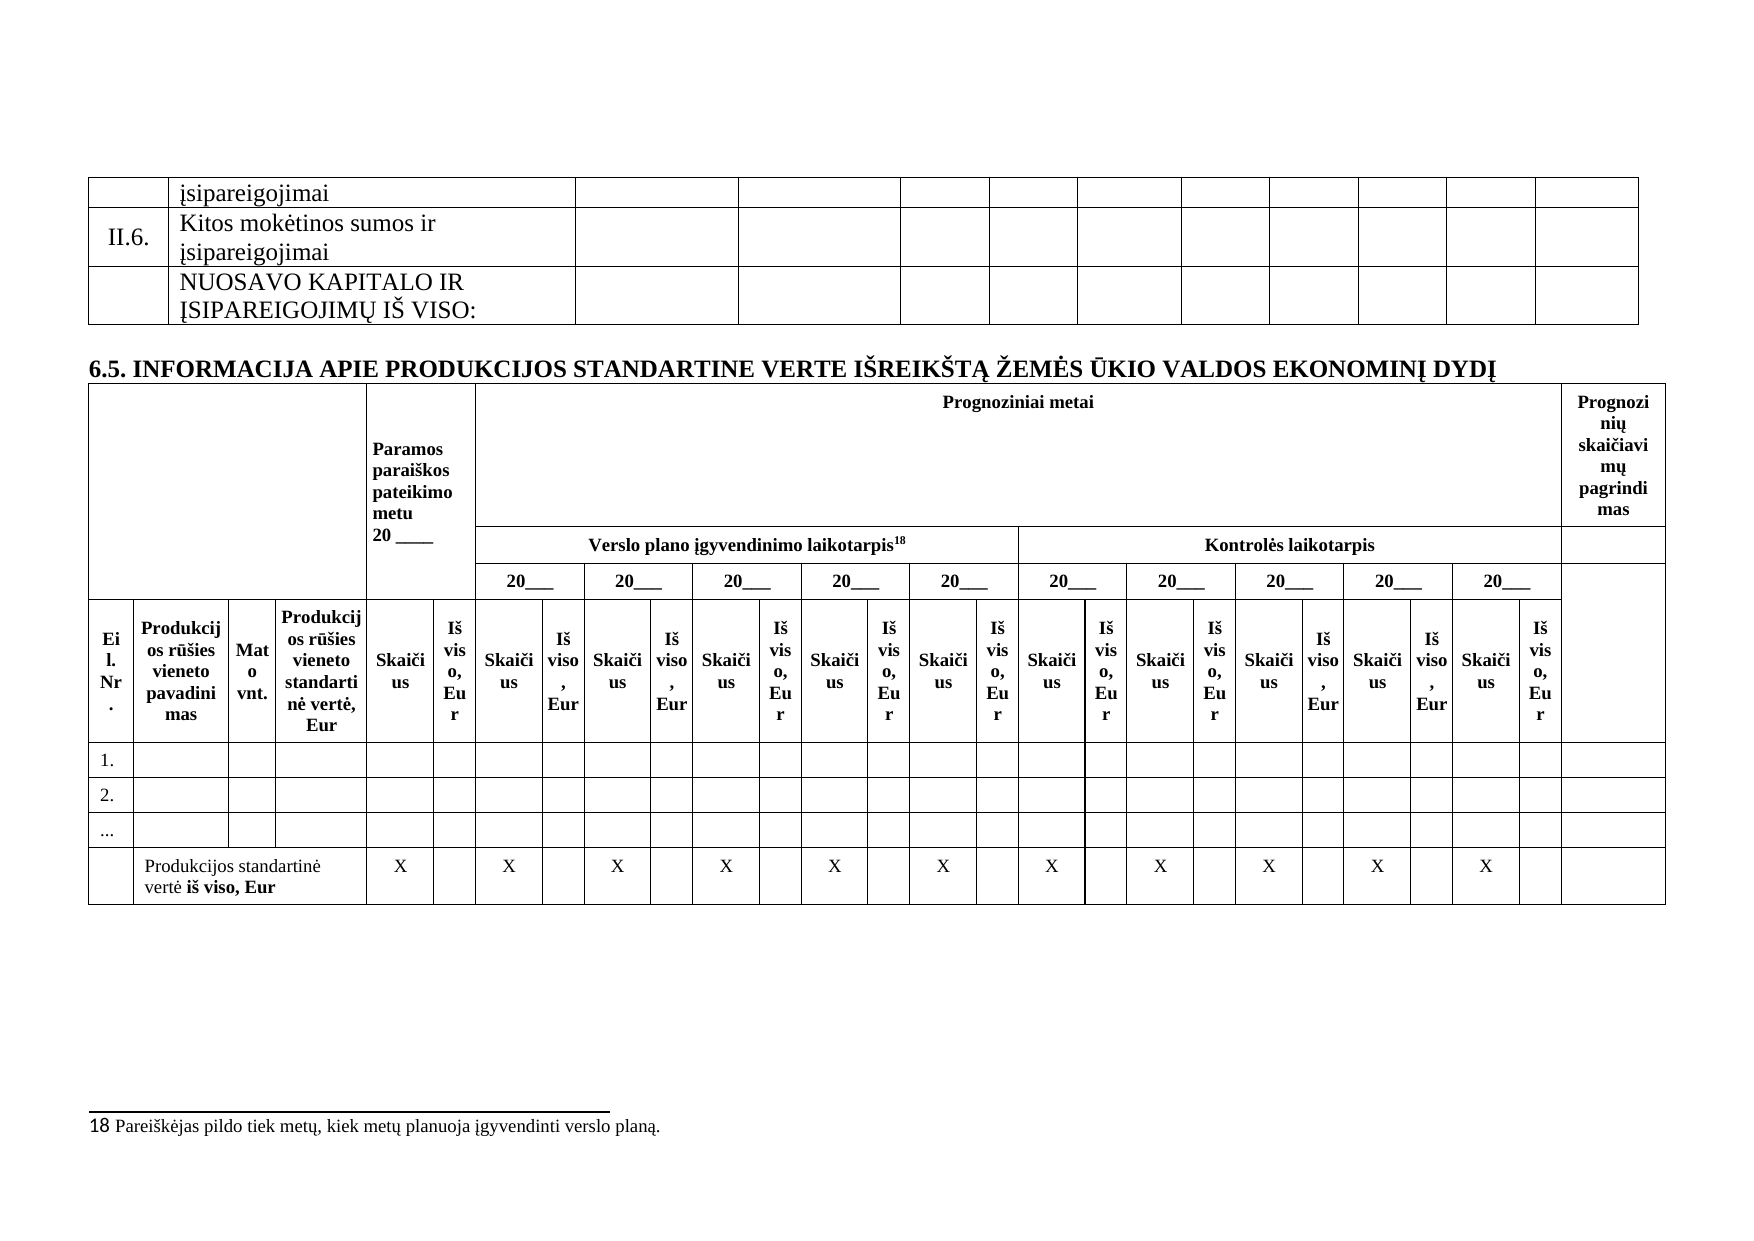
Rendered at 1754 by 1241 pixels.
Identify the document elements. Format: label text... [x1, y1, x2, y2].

table_cell [868, 848, 909, 904]
table_cell [760, 813, 801, 847]
table_cell [1562, 527, 1665, 562]
table_cell [367, 813, 433, 847]
table_cell [1562, 564, 1665, 742]
table_cell Skaičius [367, 600, 433, 742]
table_cell [760, 848, 801, 904]
table_cell [1453, 778, 1519, 812]
table_cell [1359, 267, 1446, 324]
table_cell [1359, 208, 1446, 266]
table_cell [576, 267, 738, 324]
table_cell [990, 208, 1077, 266]
table_cell Skaičius [802, 600, 867, 742]
table_cell Kitos mokėtinos sumos ir įsipareigojimai [169, 208, 575, 266]
table_cell [1127, 813, 1193, 847]
table_header Prognoziniai metai [476, 384, 1561, 526]
table_cell [434, 848, 475, 904]
table_cell [229, 743, 275, 777]
table_header Prognozinių skaičiavimų pagrindimas [1562, 384, 1665, 526]
table_cell [910, 743, 976, 777]
table_cell [1411, 813, 1452, 847]
table_cell [739, 267, 900, 324]
table_cell [1236, 743, 1302, 777]
table_cell [990, 267, 1077, 324]
table_cell 2. [89, 778, 133, 812]
table_cell [1344, 778, 1410, 812]
table_cell Iš viso, Eur [760, 600, 801, 742]
table_cell [1270, 178, 1358, 207]
table_cell 20___ [1127, 564, 1235, 599]
table_cell Iš viso, Eur [1411, 600, 1452, 742]
table_cell [977, 813, 1018, 847]
table_cell 20___ [1236, 564, 1343, 599]
table_cell [1447, 208, 1535, 266]
table_cell 20___ [1453, 564, 1561, 599]
table_cell Iš viso, Eur [651, 600, 692, 742]
table_cell [1078, 267, 1181, 324]
table_cell [89, 178, 168, 207]
table_cell 20___ [585, 564, 692, 599]
table_cell Iš viso, Eur [1303, 600, 1343, 742]
table_cell [693, 813, 759, 847]
table_cell [1520, 813, 1561, 847]
table_cell [1270, 267, 1358, 324]
table_cell II.6. [89, 208, 168, 266]
table_cell [543, 813, 584, 847]
table_cell [585, 778, 650, 812]
table_cell Skaičius [476, 600, 542, 742]
table_cell [868, 813, 909, 847]
table_cell [1019, 743, 1084, 777]
table_cell [651, 813, 692, 847]
table_cell [543, 848, 584, 904]
table_cell [134, 743, 228, 777]
table_cell [367, 743, 433, 777]
table_cell [276, 743, 366, 777]
table_cell Skaičius [1127, 600, 1193, 742]
table_cell [1303, 813, 1343, 847]
table_cell X [1453, 848, 1519, 904]
table_cell [229, 813, 275, 847]
table_cell [1447, 178, 1535, 207]
table_header [89, 384, 366, 599]
table_cell X [476, 848, 542, 904]
text 6.5. INFORMACIJA APIE PRODUKCIJOS STANDARTINE VERTE IŠREIKŠTĄ ŽEMĖS ŪKIO VALDOS EKONOMINĮ DYDĮ [89, 354, 1665, 383]
table_cell Skaičius [585, 600, 650, 742]
table_cell [1520, 778, 1561, 812]
table_cell [651, 778, 692, 812]
table_cell [802, 743, 867, 777]
table_cell [476, 778, 542, 812]
table_cell [1303, 743, 1343, 777]
table_cell X [1344, 848, 1410, 904]
table_cell X [693, 848, 759, 904]
table_cell [89, 848, 133, 904]
table_cell 20___ [476, 564, 584, 599]
table_cell Mato vnt. [229, 600, 275, 742]
table_cell Iš viso, Eur [1086, 600, 1126, 742]
table_cell [585, 743, 650, 777]
table_cell [1536, 267, 1638, 324]
table_cell [585, 813, 650, 847]
table_cell [901, 208, 989, 266]
table_cell [1453, 813, 1519, 847]
table_cell [476, 743, 542, 777]
table_cell Iš viso, Eur [1520, 600, 1561, 742]
table_cell X [585, 848, 650, 904]
table_cell [977, 743, 1018, 777]
table_cell [1270, 208, 1358, 266]
table_cell [1411, 848, 1452, 904]
table_cell [901, 178, 989, 207]
table_cell [1520, 848, 1561, 904]
table_cell [1562, 813, 1665, 847]
table_cell [868, 778, 909, 812]
table_cell X [1019, 848, 1084, 904]
table_cell Produkcijos standartinė vertė iš viso, Eur [134, 848, 366, 904]
table_cell [1411, 778, 1452, 812]
table_cell 20___ [693, 564, 801, 599]
table_cell [1182, 178, 1269, 207]
table_cell [910, 813, 976, 847]
table_cell [901, 267, 989, 324]
table_cell ... [89, 813, 133, 847]
table_cell 20___ [1019, 564, 1126, 599]
table_cell [1086, 743, 1126, 777]
table_cell [1520, 743, 1561, 777]
table_cell [651, 743, 692, 777]
table_cell Skaičius [693, 600, 759, 742]
table_cell [1182, 208, 1269, 266]
table_cell [576, 178, 738, 207]
table_cell [1078, 208, 1181, 266]
table_cell [1536, 208, 1638, 266]
table_cell X [910, 848, 976, 904]
table_cell [434, 778, 475, 812]
table_cell [434, 813, 475, 847]
table_cell [990, 178, 1077, 207]
table_cell [1447, 267, 1535, 324]
table_cell [1127, 778, 1193, 812]
table_cell [1453, 743, 1519, 777]
table_cell Skaičius [1019, 600, 1084, 742]
table_cell [977, 848, 1018, 904]
table_cell [1344, 813, 1410, 847]
table_cell 20___ [1344, 564, 1452, 599]
table_cell [1562, 743, 1665, 777]
table_cell [576, 208, 738, 266]
table_cell [276, 778, 366, 812]
table_cell [1359, 178, 1446, 207]
table_cell [434, 743, 475, 777]
table_cell [1086, 778, 1126, 812]
table_cell [868, 743, 909, 777]
table_cell [1344, 743, 1410, 777]
table_cell [1194, 743, 1235, 777]
table_cell įsipareigojimai [169, 178, 575, 207]
table_cell [651, 848, 692, 904]
table_cell [760, 743, 801, 777]
table_cell Eil. Nr. [89, 600, 133, 742]
table_cell [134, 813, 228, 847]
table_cell Verslo plano įgyvendinimo laikotarpis [476, 527, 1018, 562]
table_cell [1019, 778, 1084, 812]
table_cell [1078, 178, 1181, 207]
table_cell [276, 813, 366, 847]
table_cell [1127, 743, 1193, 777]
table_cell [977, 778, 1018, 812]
table_cell Iš viso, Eur [868, 600, 909, 742]
table_cell X [367, 848, 433, 904]
table_cell Iš viso, Eur [1194, 600, 1235, 742]
table_cell [229, 778, 275, 812]
table_cell [543, 778, 584, 812]
table_cell [1536, 178, 1638, 207]
table_cell [1194, 778, 1235, 812]
table_cell NUOSAVO KAPITALO IR ĮSIPAREIGOJIMŲ IŠ VISO: [169, 267, 575, 324]
table_cell Skaičius [1236, 600, 1302, 742]
table_cell [760, 778, 801, 812]
table_cell [1236, 813, 1302, 847]
table_cell [693, 743, 759, 777]
table_cell [1194, 848, 1235, 904]
table_cell Skaičius [910, 600, 976, 742]
table_cell [367, 778, 433, 812]
table_cell X [802, 848, 867, 904]
table_cell [543, 743, 584, 777]
table_cell [1236, 778, 1302, 812]
table_cell X [1127, 848, 1193, 904]
table_cell Iš viso, Eur [434, 600, 475, 742]
table_cell Iš viso, Eur [543, 600, 584, 742]
table_cell [1303, 778, 1343, 812]
table_cell [1182, 267, 1269, 324]
table_cell Skaičius [1453, 600, 1519, 742]
table_cell [693, 778, 759, 812]
table_cell [1562, 848, 1665, 904]
table_cell [1411, 743, 1452, 777]
table_cell [1562, 778, 1665, 812]
table_cell [739, 208, 900, 266]
table_cell Kontrolės laikotarpis [1019, 527, 1561, 562]
table_header Paramos paraiškos pateikimo metu 20 ____ [367, 384, 475, 599]
table_cell [134, 778, 228, 812]
table_cell [1086, 848, 1126, 904]
table_cell Iš viso, Eur [977, 600, 1018, 742]
table_cell [1086, 813, 1126, 847]
table_cell [802, 813, 867, 847]
table_cell X [1236, 848, 1302, 904]
table_cell 20___ [910, 564, 1018, 599]
table_cell [910, 778, 976, 812]
table_cell [802, 778, 867, 812]
table_cell [476, 813, 542, 847]
table_cell Skaičius [1344, 600, 1410, 742]
table_cell Produkcijos rūšies vieneto standartinė vertė, Eur [276, 600, 366, 742]
table_cell 20___ [802, 564, 909, 599]
table_cell Produkcijos rūšies vieneto pavadinimas [134, 600, 228, 742]
table_cell [1019, 813, 1084, 847]
table_cell [89, 267, 168, 324]
table_cell 1. [89, 743, 133, 777]
table_cell [1303, 848, 1343, 904]
table_cell [739, 178, 900, 207]
table_cell [1194, 813, 1235, 847]
